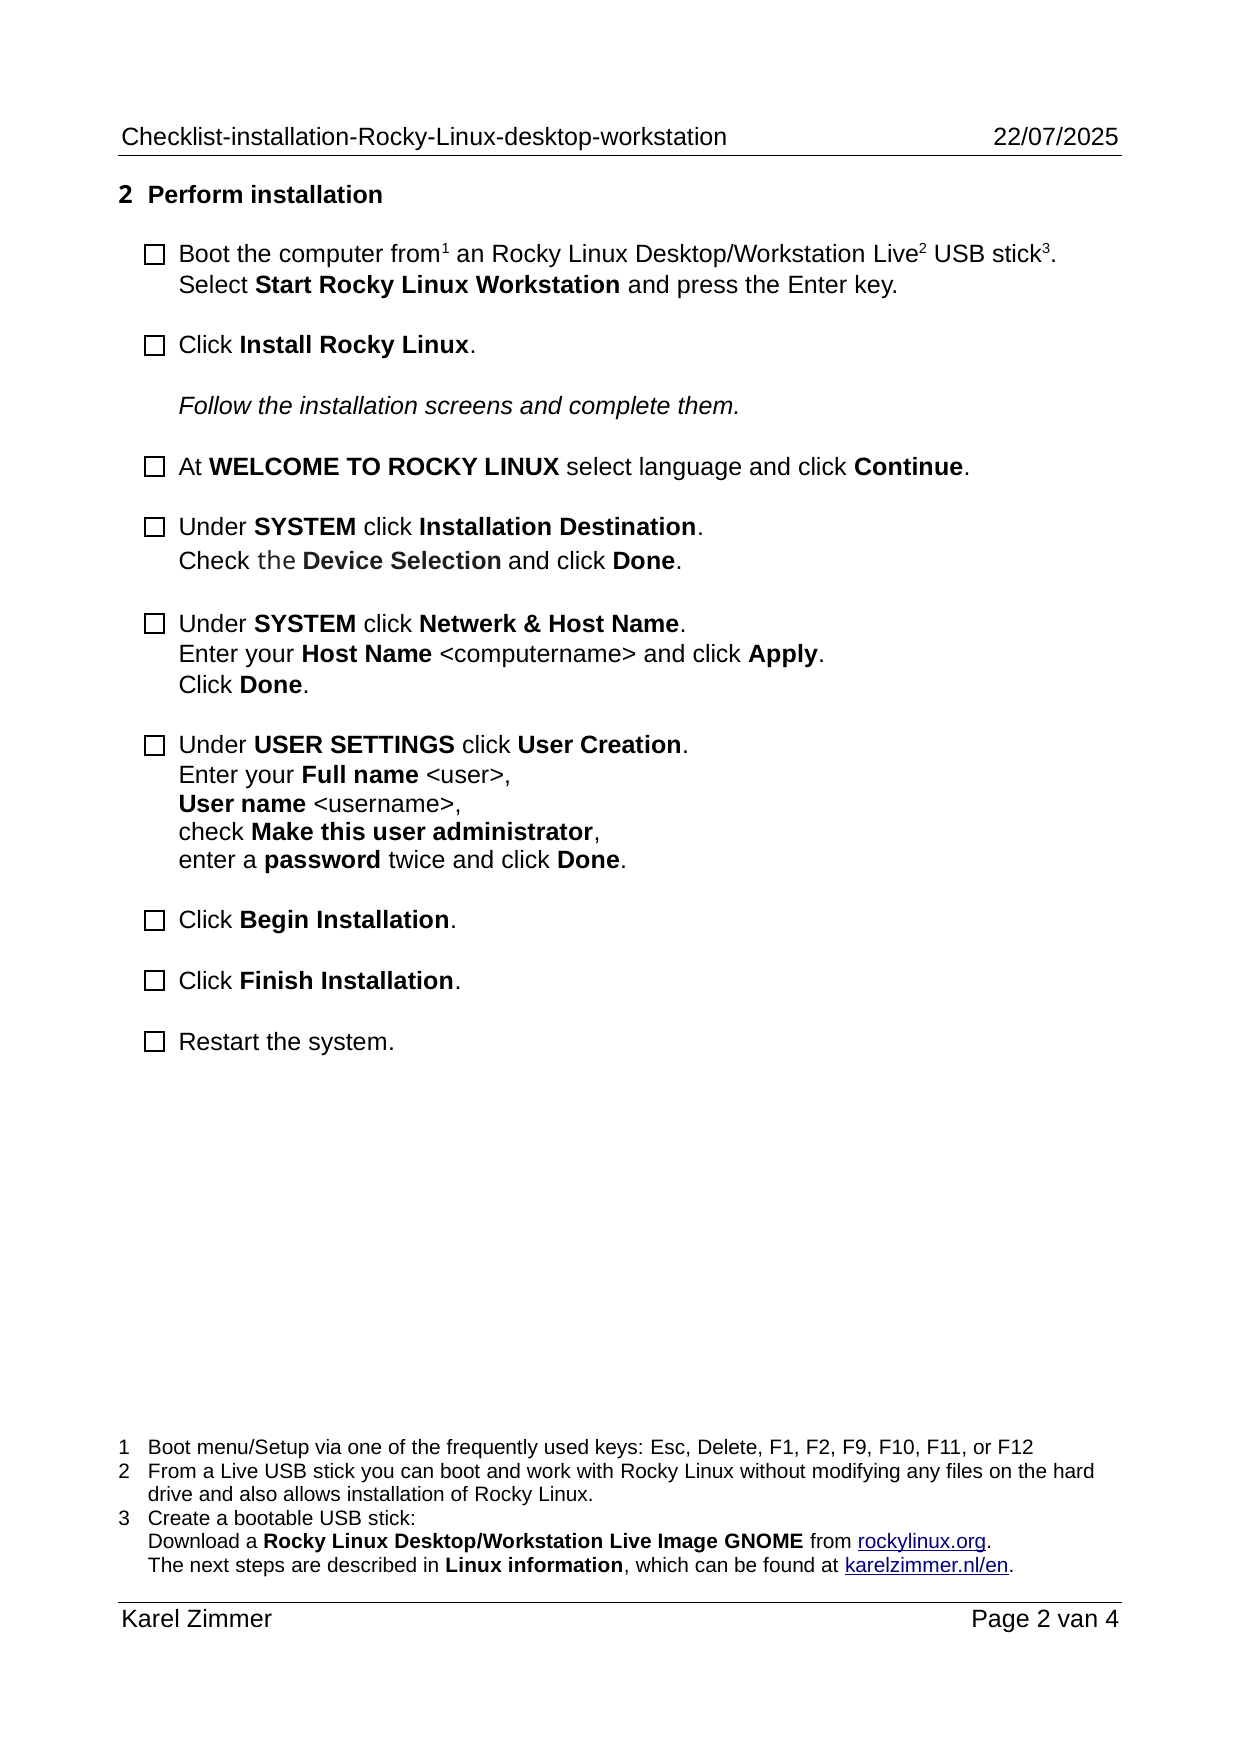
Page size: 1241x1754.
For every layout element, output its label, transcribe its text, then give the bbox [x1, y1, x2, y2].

table_cell [142, 609, 177, 639]
table_cell [142, 579, 177, 609]
table_cell [142, 451, 177, 482]
table_cell Under USER SETTINGS click User Creation. [177, 730, 1122, 760]
table_cell Click Finish Installation. [177, 966, 1122, 996]
table_cell [118, 1026, 142, 1057]
table_cell [142, 300, 177, 330]
table_cell [142, 330, 177, 360]
table_cell Enter your Host Name <computername> and click Apply. [177, 639, 1122, 669]
table_cell Enter your Full name <user>, User name <username>, check Make this user administrator, enter a password twice and click Done. [177, 760, 1122, 875]
table_cell [118, 905, 142, 935]
table_cell Select Start Rocky Linux Workstation and press the Enter key. [177, 269, 1122, 300]
table_cell [118, 482, 142, 512]
table_cell [118, 330, 142, 360]
table_cell [118, 609, 142, 639]
table_cell [118, 512, 142, 542]
table_cell [142, 482, 177, 512]
table_cell [118, 760, 142, 875]
table_cell Restart the system. [177, 1026, 1122, 1057]
table_cell [118, 451, 142, 482]
table_cell [118, 966, 142, 996]
table_cell [142, 760, 177, 875]
table_cell [118, 421, 142, 451]
table_cell [142, 996, 177, 1026]
table_header [118, 239, 142, 269]
table_cell [177, 300, 1122, 330]
table_cell [177, 421, 1122, 451]
table_header Boot the computer from an Rocky Linux Desktop/Workstation Live USB stick. [177, 239, 1122, 269]
table_cell [177, 935, 1122, 966]
table_cell [118, 269, 142, 300]
table_cell [118, 639, 142, 669]
table_cell [118, 391, 142, 421]
table_cell [142, 905, 177, 935]
table_cell Under SYSTEM click Installation Destination. [177, 512, 1122, 542]
table_cell [118, 730, 142, 760]
table_cell [142, 360, 177, 391]
table_cell [142, 935, 177, 966]
table_cell [142, 875, 177, 905]
table_cell [118, 360, 142, 391]
table_header [142, 239, 177, 269]
table_cell [118, 996, 142, 1026]
table_cell Check the Device Selection and click Done. [177, 542, 1122, 578]
table_cell [118, 579, 142, 609]
table_cell [142, 1026, 177, 1057]
table_cell [177, 875, 1122, 905]
table_cell [118, 542, 142, 578]
table_cell Click Done. [177, 669, 1122, 700]
table_cell [118, 935, 142, 966]
table_cell [142, 391, 177, 421]
table_cell [177, 482, 1122, 512]
table_cell Click Begin Installation. [177, 905, 1122, 935]
table_cell [142, 700, 177, 730]
list Perform installation [118, 177, 1122, 211]
table_cell [142, 421, 177, 451]
table_cell [142, 269, 177, 300]
table_cell [142, 966, 177, 996]
table_cell At WELCOME TO ROCKY LINUX select language and click Continue. [177, 451, 1122, 482]
table_cell [142, 669, 177, 700]
table_cell [142, 639, 177, 669]
table_cell [118, 669, 142, 700]
table_cell [142, 542, 177, 578]
table_cell Follow the installation screens and complete them. [177, 391, 1122, 421]
table_cell [177, 700, 1122, 730]
table_cell [142, 730, 177, 760]
table_cell [118, 300, 142, 330]
table_cell [118, 875, 142, 905]
table_cell [118, 700, 142, 730]
table_cell Under SYSTEM click Netwerk & Host Name. [177, 609, 1122, 639]
table_cell [142, 512, 177, 542]
table_cell Click Install Rocky Linux. [177, 330, 1122, 360]
table_cell [177, 360, 1122, 391]
table_cell [177, 579, 1122, 609]
table_cell [177, 996, 1122, 1026]
